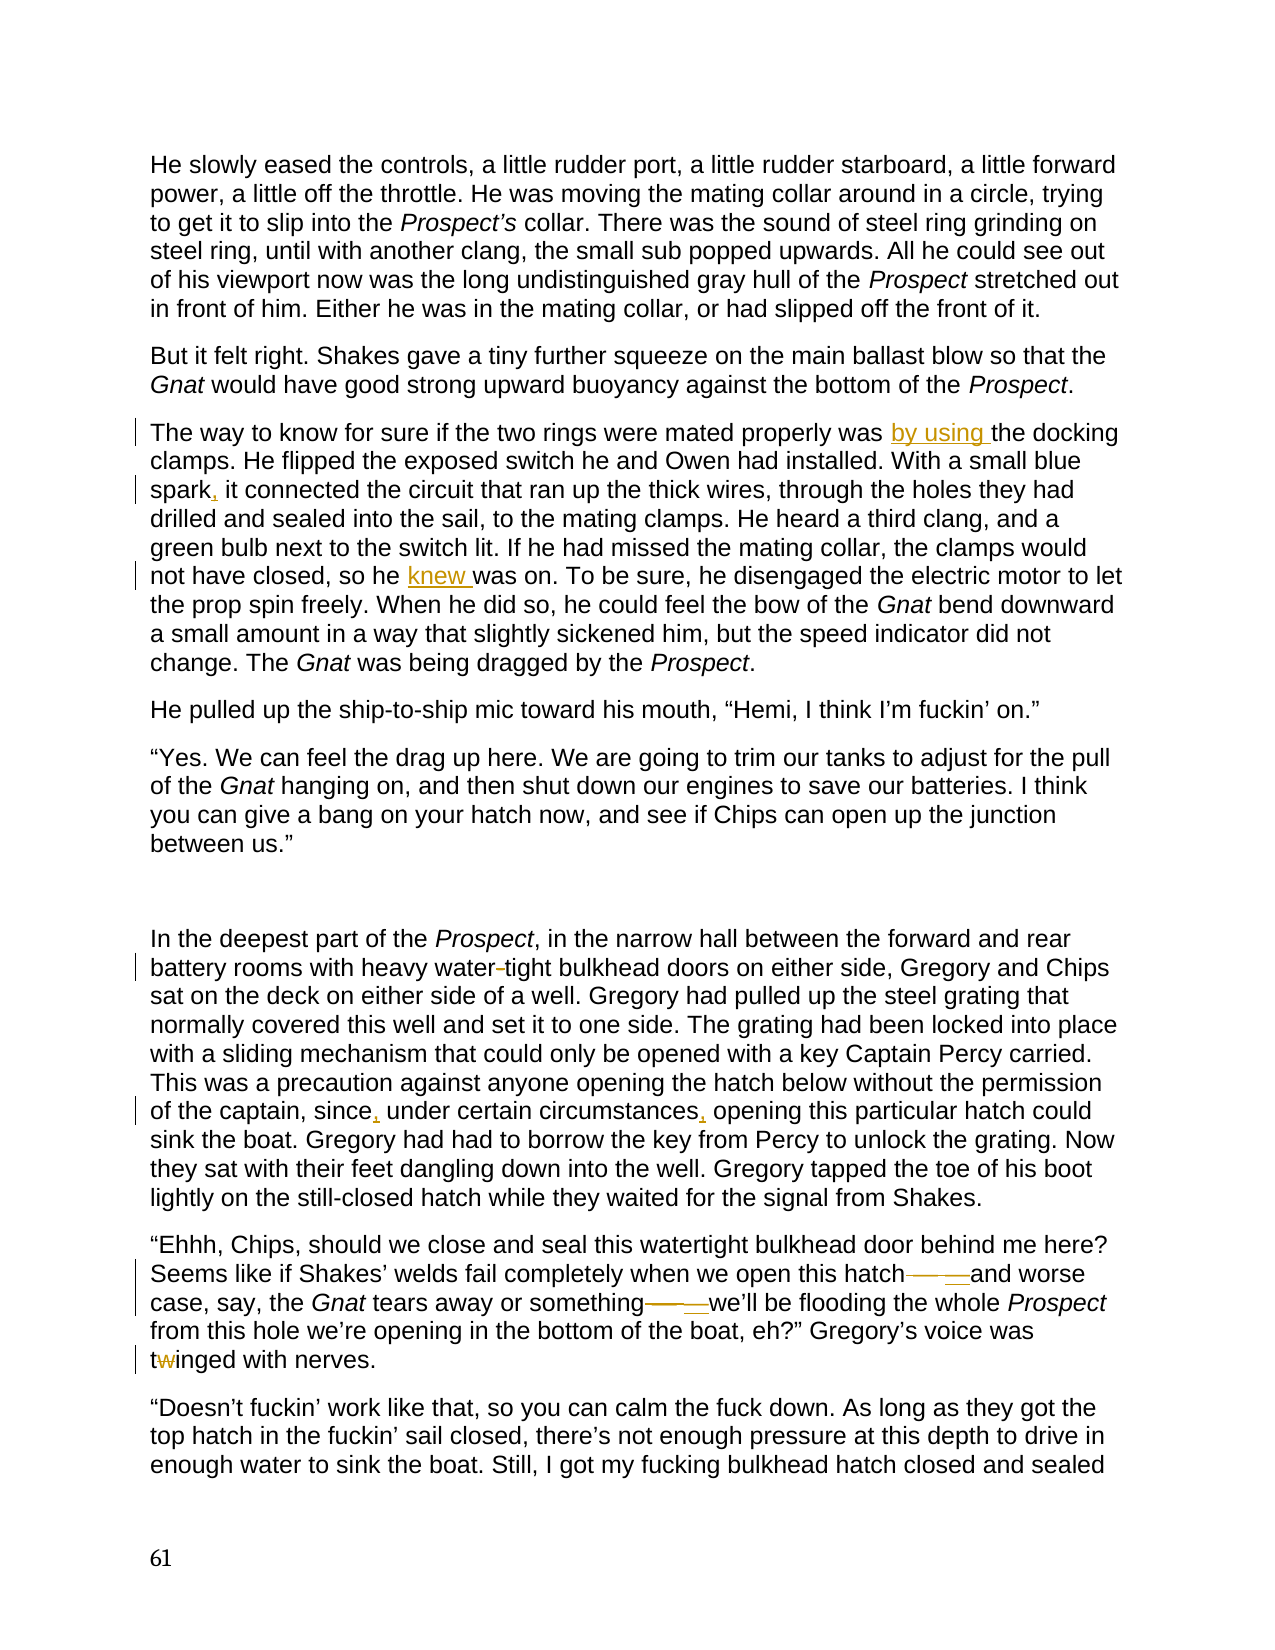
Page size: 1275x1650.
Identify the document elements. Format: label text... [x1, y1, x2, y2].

text He slowly eased the controls, a little rudder port, a little rudder starboard, a little forward power, a little off the throttle. He was moving the mating collar around in a circle, trying to get it to slip into the Prospect’s collar. There was the sound of steel ring grinding on steel ring, until with another clang, the small sub popped upwards. All he could see out of his viewport now was the long undistinguished gray hull of the Prospect stretched out in front of him. Either he was in the mating collar, or had slipped off the front of it. [150, 150, 1125, 322]
text “Ehhh, Chips, should we close and seal this watertight bulkhead door behind me here? Seems like if Shakes’ welds fail completely when we open this hatch—and worse case, say, the Gnat tears away or something—we’ll be flooding the whole Prospect from this hole we’re opening in the bottom of the boat, eh?” Gregory’s voice was tinged with nerves. [150, 1230, 1125, 1374]
text “Doesn’t fuckin’ work like that, so you can calm the fuck down. As long as they got the top hatch in the fuckin’ sail closed, there’s not enough pressure at this depth to drive in enough water to sink the boat. Still, I got my fucking bulkhead hatch closed and sealed [150, 1392, 1125, 1479]
text The way to know for sure if the two rings were mated properly was by using the docking clamps. He flipped the exposed switch he and Owen had installed. With a small blue spark, it connected the circuit that ran up the thick wires, through the holes they had drilled and sealed into the sail, to the mating clamps. He heard a third clang, and a green bulb next to the switch lit. If he had missed the mating collar, the clamps would not have closed, so he knew was on. To be sure, he disengaged the electric motor to let the prop spin freely. When he did so, he could feel the bow of the Gnat bend downward a small amount in a way that slightly sickened him, but the speed indicator did not change. The Gnat was being dragged by the Prospect. [150, 417, 1125, 676]
text In the deepest part of the Prospect, in the narrow hall between the forward and rear battery rooms with heavy watertight bulkhead doors on either side, Gregory and Chips sat on the deck on either side of a well. Gregory had pulled up the steel grating that normally covered this well and set it to one side. The grating had been locked into place with a sliding mechanism that could only be opened with a key Captain Percy carried. This was a precaution against anyone opening the hatch below without the permission of the captain, since, under certain circumstances, opening this particular hatch could sink the boat. Gregory had had to borrow the key from Percy to unlock the grating. Now they sat with their feet dangling down into the well. Gregory tapped the toe of his boot lightly on the still-closed hatch while they waited for the signal from Shakes. [150, 924, 1125, 1211]
text “Yes. We can feel the drag up here. We are going to trim our tanks to adjust for the pull of the Gnat hanging on, and then shut down our engines to save our batteries. I think you can give a bang on your hatch now, and see if Chips can open up the junction between us.” [150, 742, 1125, 857]
text But it felt right. Shakes gave a tiny further squeeze on the main ballast blow so that the Gnat would have good strong upward buoyancy against the bottom of the Prospect. [150, 341, 1125, 399]
text He pulled up the ship-to-ship mic toward his mouth, “Hemi, I think I’m fuckin’ on.” [150, 695, 1125, 724]
